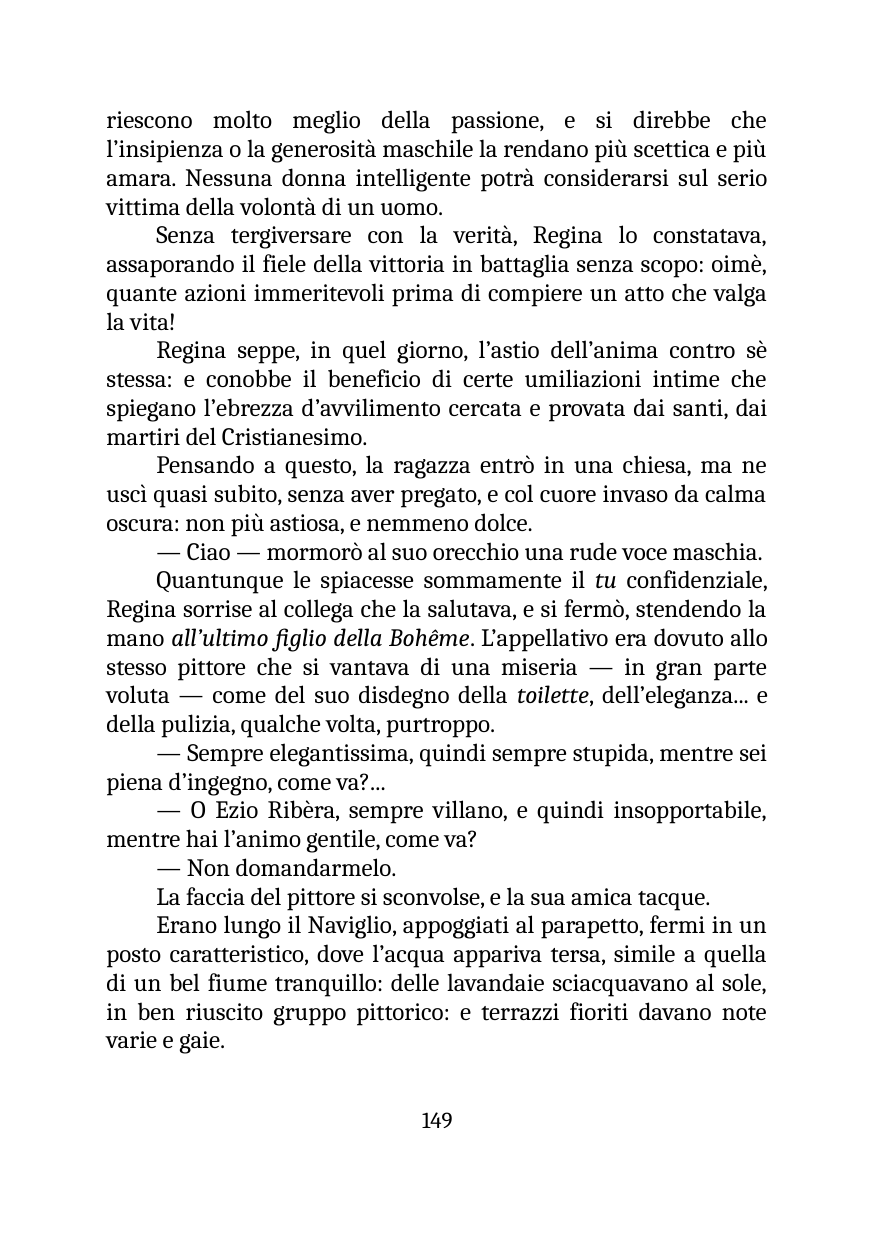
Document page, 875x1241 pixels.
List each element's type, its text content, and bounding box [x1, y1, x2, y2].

text Pensando a questo, la ragazza entrò in una chiesa, ma ne uscì quasi subito, senza aver pregato, e col cuore invaso da calma oscura: non più astiosa, e nemmeno dolce. [106, 451, 768, 537]
text Regina seppe, in quel giorno, l’astio dell’anima contro sè stessa: e conobbe il beneficio di certe umiliazioni intime che spiegano l’ebrezza d’avvilimento cercata e provata dai santi, dai martiri del Cristianesimo. [106, 336, 768, 451]
text — Sempre elegantissima, quindi sempre stupida, mentre sei piena d’ingegno, come va?... [106, 739, 768, 796]
text riescono molto meglio della passione, e si direbbe che l’insipienza o la generosità maschile la rendano più scettica e più amara. Nessuna donna intelligente potrà considerarsi sul serio vittima della volontà di un uomo. [106, 106, 768, 221]
text La faccia del pittore si sconvolse, e la sua amica tacque. [106, 882, 768, 911]
text — Non domandarmelo. [106, 854, 768, 882]
text Erano lungo il Naviglio, appoggiati al parapetto, fermi in un posto caratteristico, dove l’acqua appariva tersa, simile a quella di un bel fiume tranquillo: delle lavandaie sciacquavano al sole, in ben riuscito gruppo pittorico: e terrazzi fioriti davano note varie e gaie. [106, 911, 768, 1055]
text — O Ezio Ribèra, sempre villano, e quindi insopportabile, mentre hai l’animo gentile, come va? [106, 796, 768, 854]
text Quantunque le spiacesse sommamente il tu confidenziale, Regina sorrise al collega che la salutava, e si fermò, stendendo la mano all’ultimo figlio della Bohême. L’appellativo era dovuto allo stesso pittore che si vantava di una miseria — in gran parte voluta — come del suo disdegno della toilette, dell’eleganza... e della pulizia, qualche volta, purtroppo. [106, 566, 768, 739]
text Senza tergiversare con la verità, Regina lo constatava, assaporando il fiele della vittoria in battaglia senza scopo: oimè, quante azioni immeritevoli prima di compiere un atto che valga la vita! [106, 221, 768, 336]
text — Ciao — mormorò al suo orecchio una rude voce maschia. [106, 537, 768, 566]
